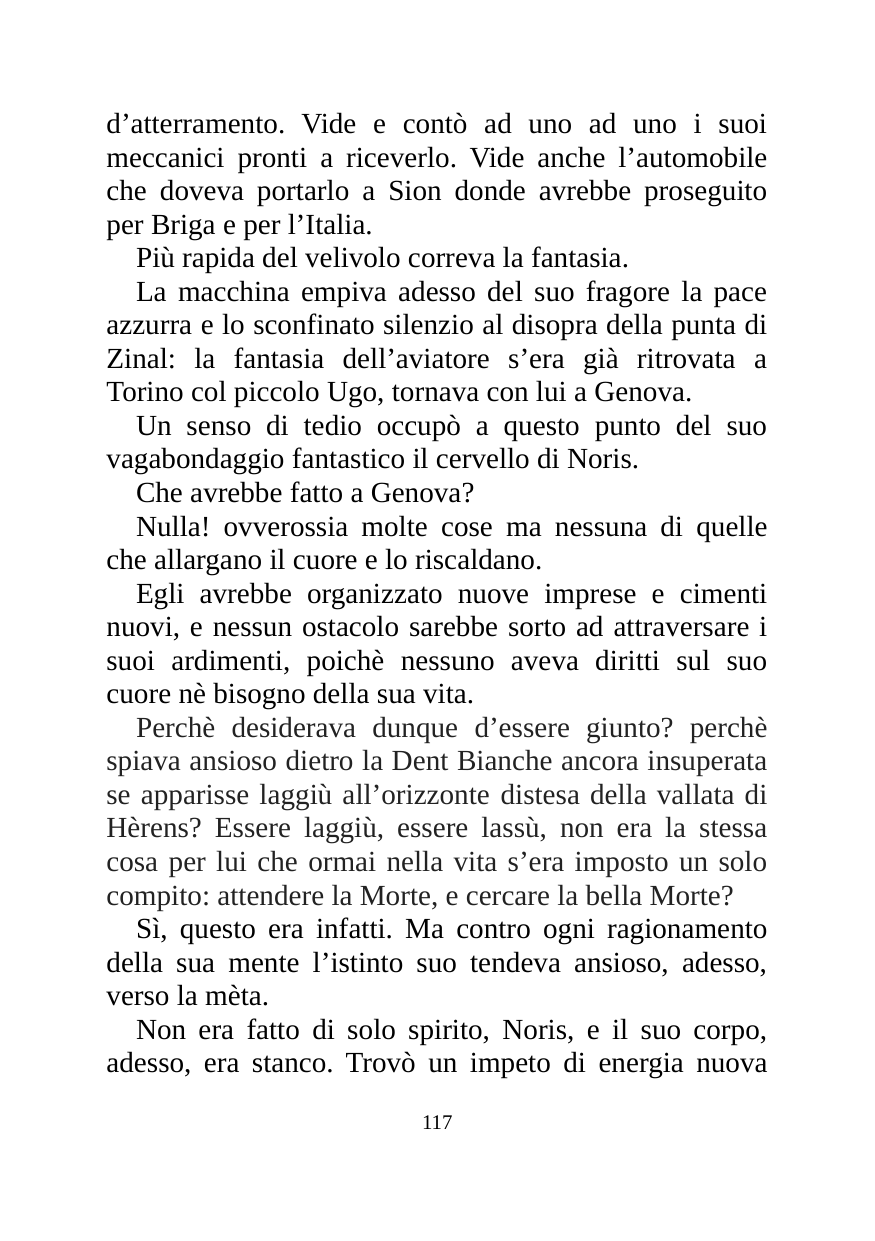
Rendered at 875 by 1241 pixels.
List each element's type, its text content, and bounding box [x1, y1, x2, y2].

text Perchè desiderava dunque d’essere giunto? perchè spiava ansioso dietro la Dent Bianche ancora insuperata se apparisse laggiù all’orizzonte distesa della vallata di Hèrens? Essere laggiù, essere lassù, non era la stessa cosa per lui che ormai nella vita s’era imposto un solo compito: attendere la Morte, e cercare la bella Morte? [106, 710, 768, 911]
text Più rapida del velivolo correva la fantasia. [106, 240, 768, 274]
text Un senso di tedio occupò a questo punto del suo vagabondaggio fantastico il cervello di Noris. [106, 408, 768, 475]
text Nulla! ovverossia molte cose ma nessuna di quelle che allargano il cuore e lo riscaldano. [106, 509, 768, 576]
text Sì, questo era infatti. Ma contro ogni ragionamento della sua mente l’istinto suo tendeva ansioso, adesso, verso la mèta. [106, 911, 768, 1012]
text Non era fatto di solo spirito, Noris, e il suo corpo, adesso, era stanco. Trovò un impeto di energia nuova [106, 1012, 768, 1079]
text La macchina empiva adesso del suo fragore la pace azzurra e lo sconfinato silenzio al disopra della punta di Zinal: la fantasia dell’aviatore s’era già ritrovata a Torino col piccolo Ugo, tornava con lui a Genova. [106, 274, 768, 408]
text d’atterramento. Vide e contò ad uno ad uno i suoi meccanici pronti a riceverlo. Vide anche l’automobile che doveva portarlo a Sion donde avrebbe proseguito per Briga e per l’Italia. [106, 106, 768, 240]
text Che avrebbe fatto a Genova? [106, 475, 768, 509]
text Egli avrebbe organizzato nuove imprese e cimenti nuovi, e nessun ostacolo sarebbe sorto ad attraversare i suoi ardimenti, poichè nessuno aveva diritti sul suo cuore nè bisogno della sua vita. [106, 576, 768, 710]
